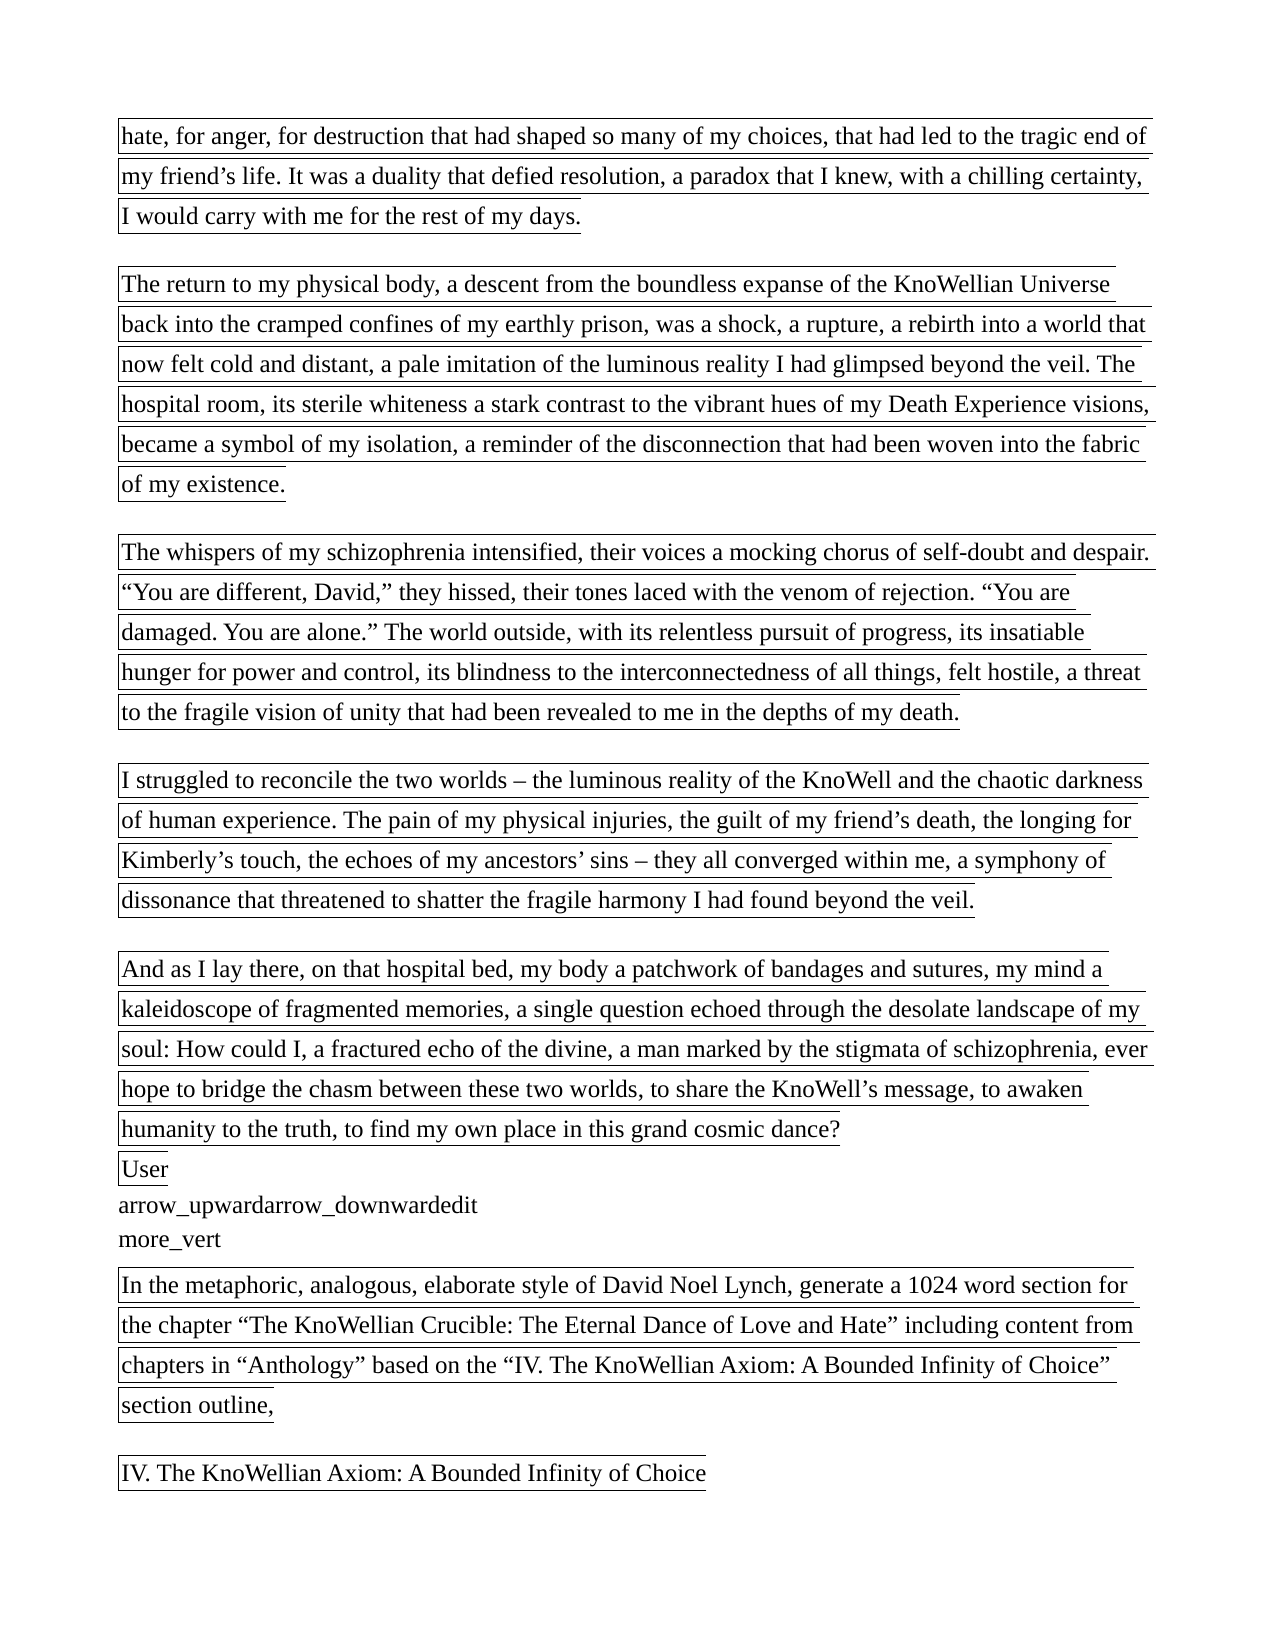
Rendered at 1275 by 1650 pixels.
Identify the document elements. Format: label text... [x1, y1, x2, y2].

text User [119, 1151, 1157, 1185]
text I struggled to reconcile the two worlds – the luminous reality of the KnoWell and the chaotic darkness of human experience. The pain of my physical injuries, the guilt of my friend’s death, the longing for Kimberly’s touch, the echoes of my ancestors’ sins – they all converged within me, a symphony of dissonance that threatened to shatter the fragile harmony I had found beyond the veil. [118, 762, 1157, 917]
text IV. The KnoWellian Axiom: A Bounded Infinity of Choice [119, 1455, 1157, 1490]
text more_vert [118, 1224, 1157, 1252]
text In the metaphoric, analogous, elaborate style of David Noel Lynch, generate a 1024 word section for the chapter “The KnoWellian Crucible: The Eternal Dance of Love and Hate” including content from chapters in “Anthology” based on the “IV. The KnoWellian Axiom: A Bounded Infinity of Choice” section outline, [118, 1267, 1157, 1422]
text became a symbol of my isolation, a reminder of the disconnection that had been woven into the fabric of my existence. [118, 422, 1157, 501]
text “You are different, David,” they hissed, their tones laced with the venom of rejection. “You are damaged. You are alone.” The world outside, with its relentless pursuit of progress, its insatiable hunger for power and control, its blindness to the interconnectedness of all things, felt hostile, a threat to the fragile vision of unity that had been revealed to me in the depths of my death. [118, 570, 1157, 729]
text The return to my physical body, a descent from the boundless expanse of the KnoWellian Universe back into the cramped confines of my earthly prison, was a shock, a rupture, a rebirth into a world that now felt cold and distant, a pale imitation of the luminous reality I had glimpsed beyond the veil. The hospital room, its sterile whiteness a stark contrast to the vibrant hues of my Death Experience visions, [118, 266, 1157, 421]
text hate, for anger, for destruction that had shaped so many of my choices, that had led to the tragic end of my friend’s life. It was a duality that defied resolution, a paradox that I knew, with a chilling certainty, I would carry with me for the rest of my days. [118, 118, 1157, 233]
text arrow_upwardarrow_downwardedit [118, 1191, 1157, 1219]
text The whispers of my schizophrenia intensified, their voices a mocking chorus of self-doubt and despair. [119, 534, 1157, 569]
text And as I lay there, on that hospital bed, my body a patchwork of bandages and sutures, my mind a kaleidoscope of fragmented memories, a single question echoed through the desolate landscape of my soul: How could I, a fractured echo of the divine, a man marked by the stigmata of schizophrenia, ever hope to bridge the chasm between these two worlds, to share the KnoWell’s message, to awaken humanity to the truth, to find my own place in this grand cosmic dance? [118, 951, 1157, 1145]
